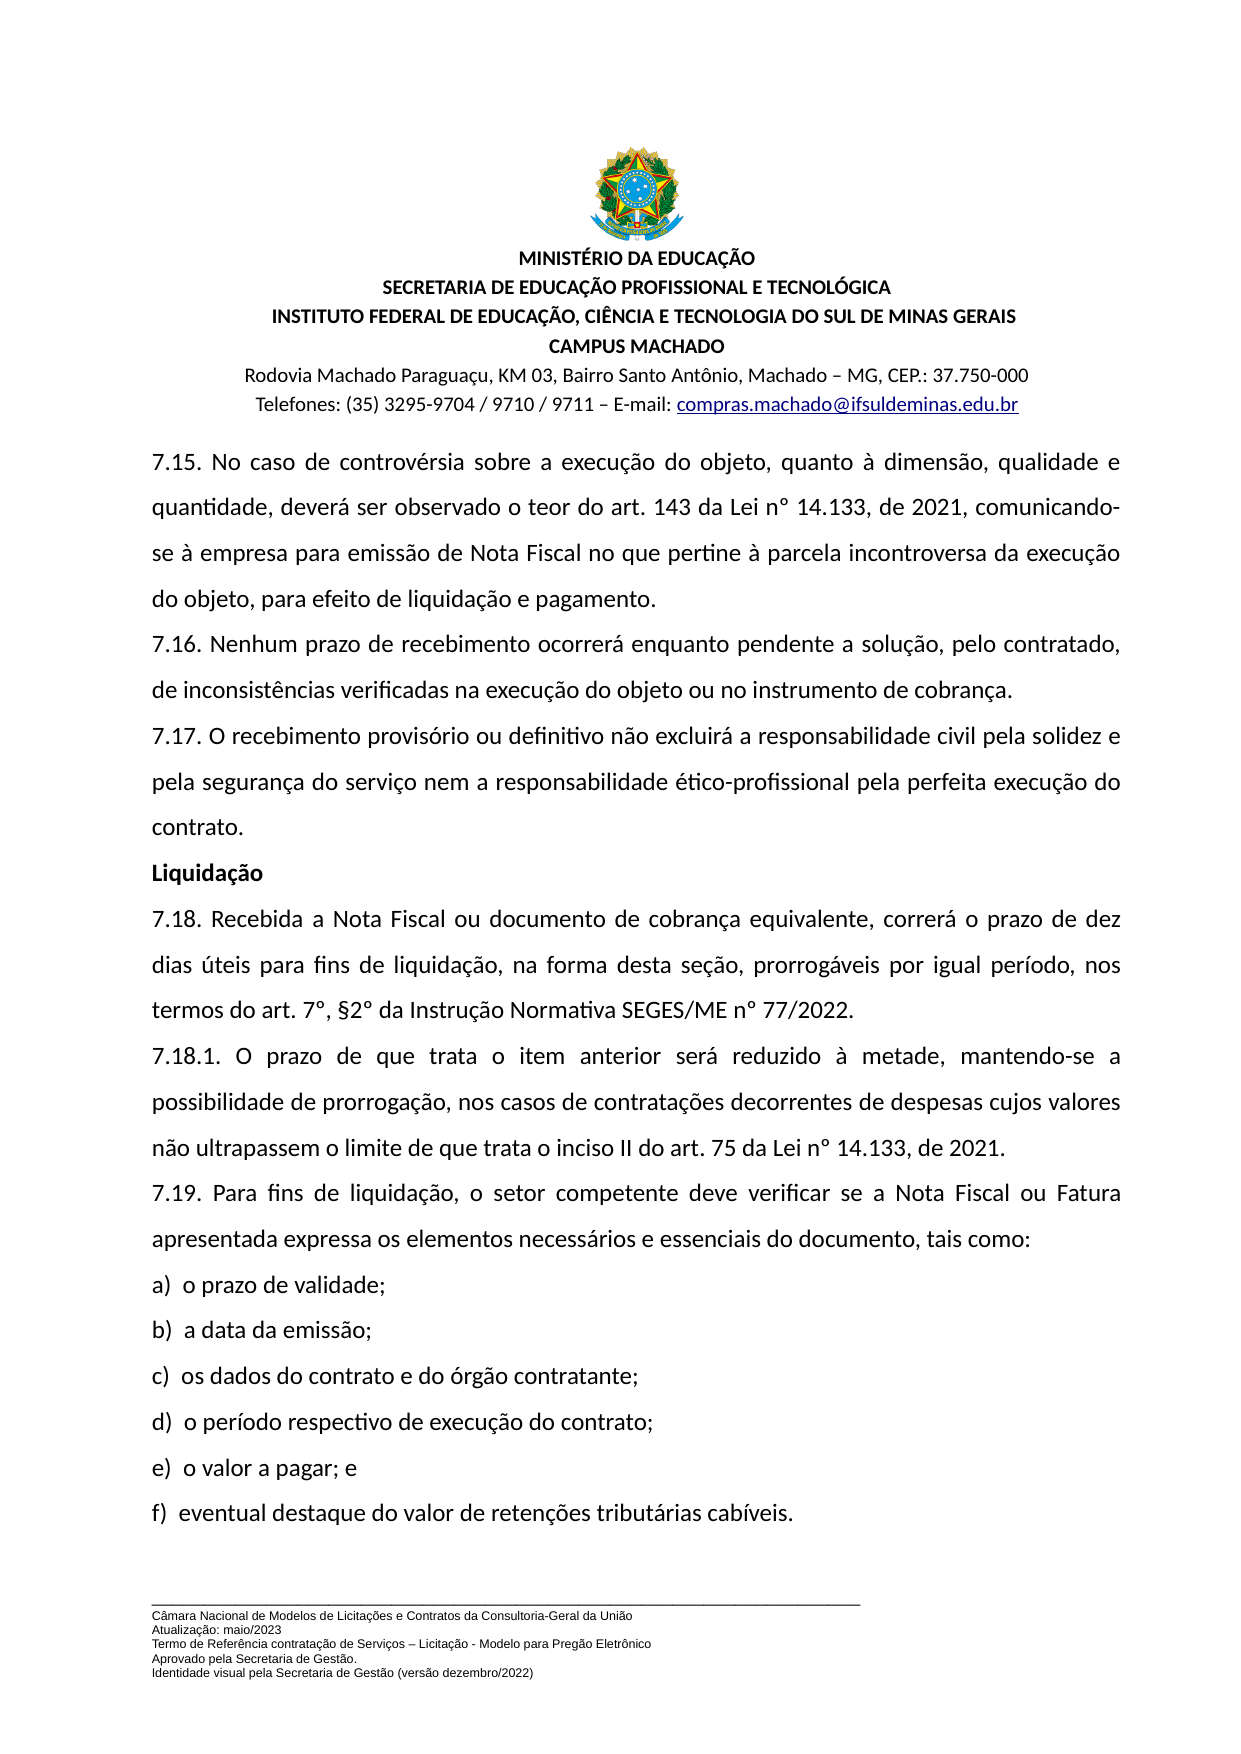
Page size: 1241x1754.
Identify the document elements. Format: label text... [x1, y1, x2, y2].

text e) o valor a pagar; e [152, 1452, 1122, 1482]
text c) os dados do contrato e do órgão contratante; [152, 1360, 1122, 1391]
text b) a data da emissão; [152, 1314, 1122, 1345]
text 7.17. O recebimento provisório ou definitivo não excluirá a responsabilidade civil pela solidez e pela segurança do serviço nem a responsabilidade ético-profissional pela perfeita execução do contrato. [152, 720, 1122, 842]
text d) o período respectivo de execução do contrato; [152, 1406, 1122, 1437]
picture [630, 236, 645, 241]
picture [590, 147, 684, 241]
text 7.15. No caso de controvérsia sobre a execução do objeto, quanto à dimensão, qualidade e quantidade, deverá ser observado o teor do art. 143 da Lei nº 14.133, de 2021, comunicando-se à empresa para emissão de Nota Fiscal no que pertine à parcela incontroversa da execução do objeto, para efeito de liquidação e pagamento. [152, 446, 1122, 613]
text f) eventual destaque do valor de retenções tributárias cabíveis. [152, 1497, 1122, 1528]
picture [652, 219, 684, 241]
text 7.18. Recebida a Nota Fiscal ou documento de cobrança equivalente, correrá o prazo de dez dias úteis para fins de liquidação, na forma desta seção, prorrogáveis por igual período, nos termos do art. 7º, §2º da Instrução Normativa SEGES/ME nº 77/2022. [152, 903, 1122, 1025]
text 7.18.1. O prazo de que trata o item anterior será reduzido à metade, mantendo-se a possibilidade de prorrogação, nos casos de contratações decorrentes de despesas cujos valores não ultrapassem o limite de que trata o inciso II do art. 75 da Lei nº 14.133, de 2021. [152, 1040, 1122, 1162]
text 7.19. Para fins de liquidação, o setor competente deve verificar se a Nota Fiscal ou Fatura apresentada expressa os elementos necessários e essenciais do documento, tais como: [152, 1177, 1122, 1254]
picture [656, 223, 665, 228]
text 7.16. Nenhum prazo de recebimento ocorrerá enquanto pendente a solução, pelo contratado, de inconsistências verificadas na execução do objeto ou no instrumento de cobrança. [152, 629, 1122, 705]
text Liquidação [152, 857, 1122, 888]
text a) o prazo de validade; [152, 1269, 1122, 1299]
